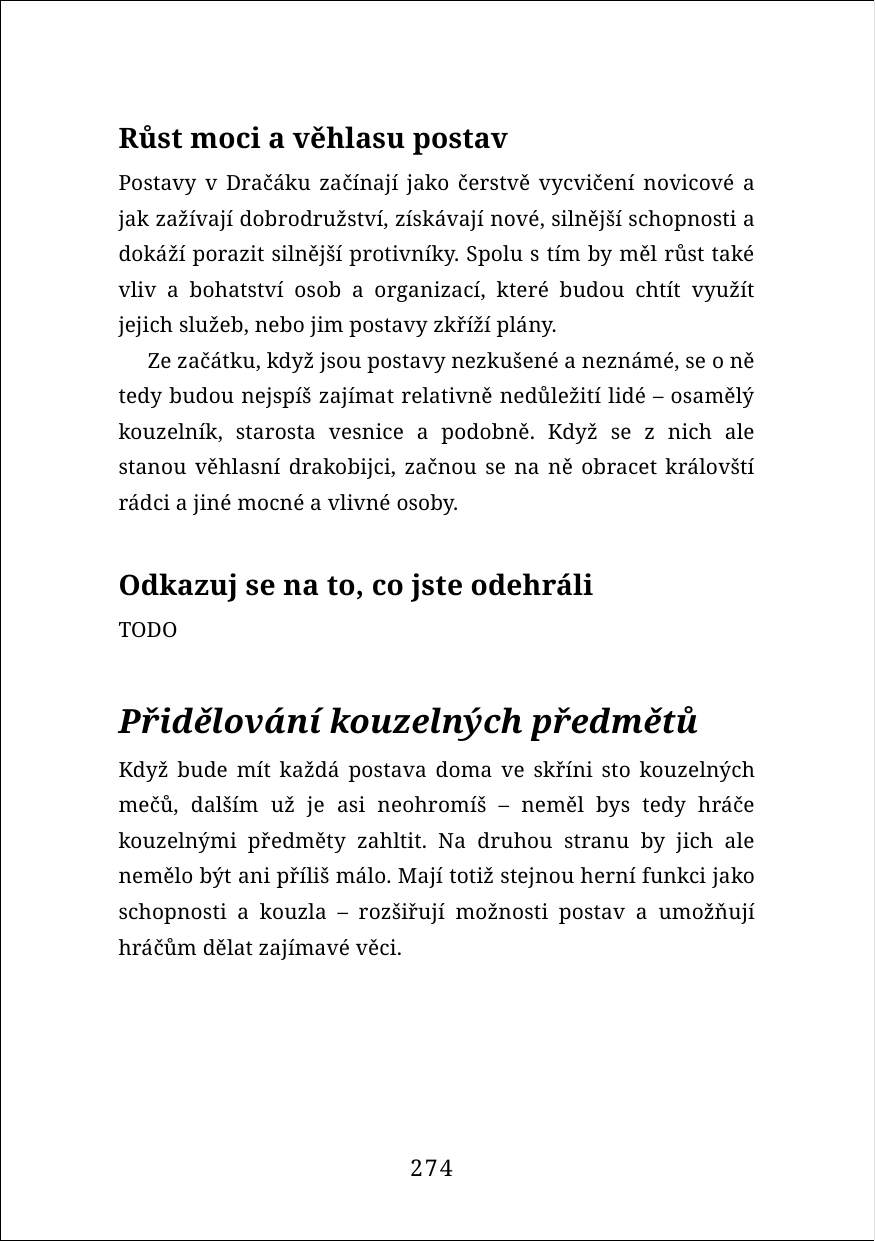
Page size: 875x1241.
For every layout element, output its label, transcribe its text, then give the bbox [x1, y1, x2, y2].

subtitle Odkazuj se na to, co jste odehráli [118, 565, 756, 603]
text TODO [118, 615, 756, 643]
text Postavy v Dračáku začínají jako čerstvě vycvičení novicové a jak zažívají dobrodružství, získávají nové, silnější schopnosti a dokáží porazit silnější protivníky. Spolu s tím by měl růst také vliv a bohatství osob a organizací, které budou chtít využít jejich služeb, nebo jim postavy zkříží plány. Ze začátku, když jsou postavy nezkušené a neznámé, se o ně tedy budou nejspíš zajímat relativně nedůležití lidé – osamělý kouzelník, starosta vesnice a podobně. Když se z nich ale stanou věhlasní drakobijci, začnou se na ně obracet královští rádci a jiné mocné a vlivné osoby. [118, 168, 756, 516]
subtitle Růst moci a věhlasu postav [118, 118, 756, 157]
text Když bude mít každá postava doma ve skříni sto kouzelných mečů, dalším už je asi neohromíš – neměl bys tedy hráče kouzelnými předměty zahltit. Na druhou stranu by jich ale nemělo být ani příliš málo. Mají totiž stejnou herní funkci jako schopnosti a kouzla – rozšiřují možnosti postav a umožňují hráčům dělat zajímavé věci. [118, 755, 756, 961]
subtitle Přidělování kouzelných předmětů [118, 698, 756, 743]
